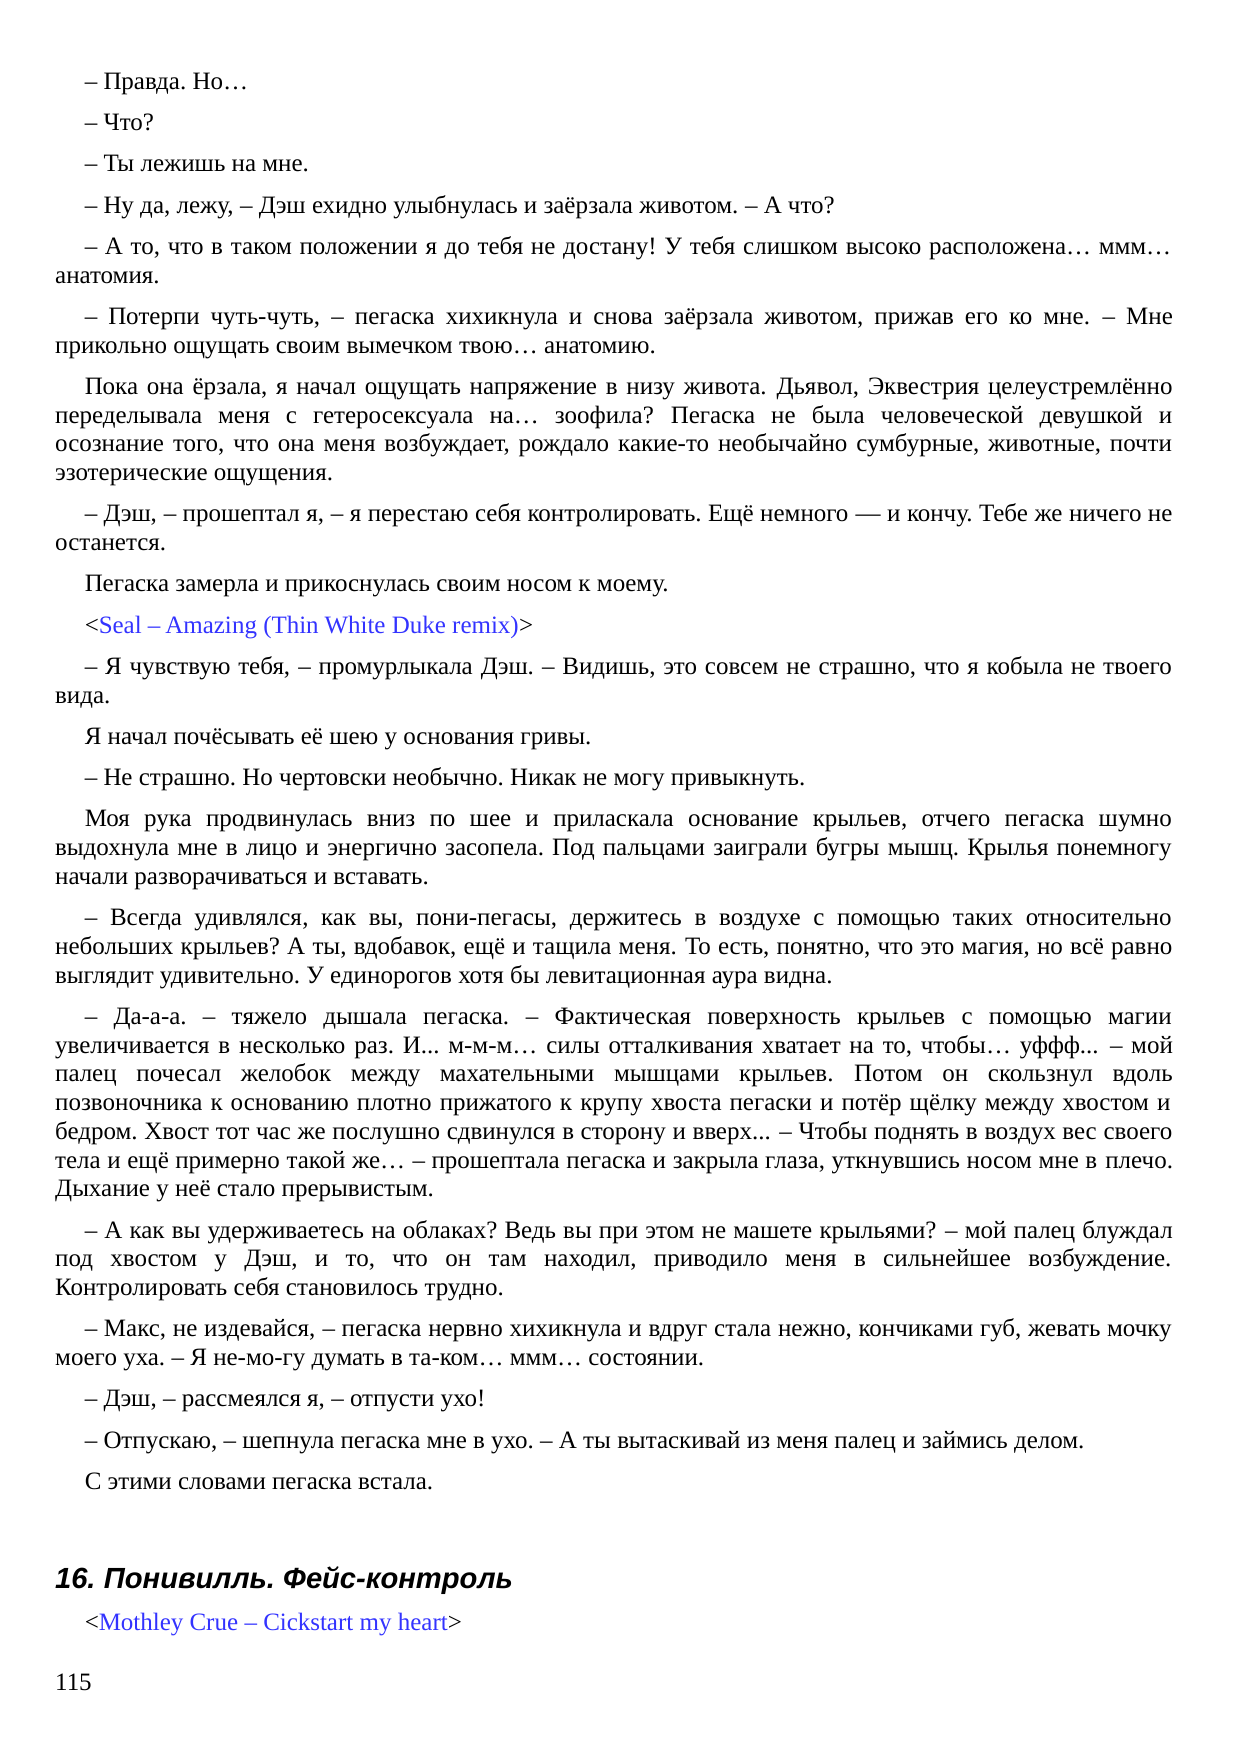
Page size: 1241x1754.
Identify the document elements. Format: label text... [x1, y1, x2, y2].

text – Потерпи чуть-чуть, – пегаска хихикнула и снова заёрзала животом, прижав его ко мне. – Мне прикольно ощущать своим вымечком твою… анатомию. [55, 301, 1173, 358]
subtitle 16. Понивилль. Фейс-контроль [55, 1561, 1173, 1594]
text – Дэш, – рассмеялся я, – отпусти ухо! [55, 1383, 1173, 1412]
text – Отпускаю, – шепнула пегаска мне в ухо. – А ты вытаскивай из меня палец и займись делом. [55, 1425, 1173, 1453]
text – Всегда удивлялся, как вы, пони-пегасы, держитесь в воздухе с помощью таких относительно небольших крыльев? А ты, вдобавок, ещё и тащила меня. То есть, понятно, что это магия, но всё равно выглядит удивительно. У единорогов хотя бы левитационная аура видна. [55, 902, 1173, 988]
text – Что? [55, 107, 1173, 136]
text <Mothley Crue – Cickstart my heart> [55, 1607, 1173, 1636]
text Пока она ёрзала, я начал ощущать напряжение в низу живота. Дьявол, Эквестрия целеустремлённо переделывала меня с гетеросексуала на… зоофила? Пегаска не была человеческой девушкой и осознание того, что она меня возбуждает, рождало какие-то необычайно сумбурные, животные, почти эзотерические ощущения. [55, 371, 1173, 486]
text – Ты лежишь на мне. [55, 148, 1173, 177]
text Пегаска замерла и прикоснулась своим носом к моему. [55, 568, 1173, 597]
text – Не страшно. Но чертовски необычно. Никак не могу привыкнуть. [55, 762, 1173, 791]
text – А как вы удерживаетесь на облаках? Ведь вы при этом не машете крыльями? – мой палец блуждал под хвостом у Дэш, и то, что он там находил, приводило меня в сильнейшее возбуждение. Контролировать себя становилось трудно. [55, 1215, 1173, 1301]
text – Дэш, – прошептал я, – я перестаю себя контролировать. Ещё немного — и кончу. Тебе же ничего не останется. [55, 498, 1173, 556]
text – Да-а-а. – тяжело дышала пегаска. – Фактическая поверхность крыльев с помощью магии увеличивается в несколько раз. И... м-м-м… силы отталкивания хватает на то, чтобы… уффф... – мой палец почесал желобок между махательными мышцами крыльев. Потом он скользнул вдоль позвоночника к основанию плотно прижатого к крупу хвоста пегаски и потёр щёлку между хвостом и бедром. Хвост тот час же послушно сдвинулся в сторону и вверх... – Чтобы поднять в воздух вес своего тела и ещё примерно такой же… – прошептала пегаска и закрыла глаза, уткнувшись носом мне в плечо. Дыхание у неё стало прерывистым. [55, 1001, 1173, 1202]
text С этими словами пегаска встала. [55, 1466, 1173, 1495]
text – Я чувствую тебя, – промурлыкала Дэш. – Видишь, это совсем не страшно, что я кобыла не твоего вида. [55, 651, 1173, 708]
text – Ну да, лежу, – Дэш ехидно улыбнулась и заёрзала животом. – А что? [55, 190, 1173, 218]
text <Seal – Amazing (Thin White Duke remix)> [55, 610, 1173, 638]
text Я начал почёсывать её шею у основания гривы. [55, 721, 1173, 750]
text – Правда. Но… [55, 66, 1173, 95]
text – А то, что в таком положении я до тебя не достану! У тебя слишком высоко расположена… ммм… анатомия. [55, 231, 1173, 288]
text Моя рука продвинулась вниз по шее и приласкала основание крыльев, отчего пегаска шумно выдохнула мне в лицо и энергично засопела. Под пальцами заиграли бугры мышц. Крылья понемногу начали разворачиваться и вставать. [55, 803, 1173, 890]
text – Макс, не издевайся, – пегаска нервно хихикнула и вдруг стала нежно, кончиками губ, жевать мочку моего уха. – Я не-мо-гу думать в та-ком… ммм… состоянии. [55, 1313, 1173, 1371]
